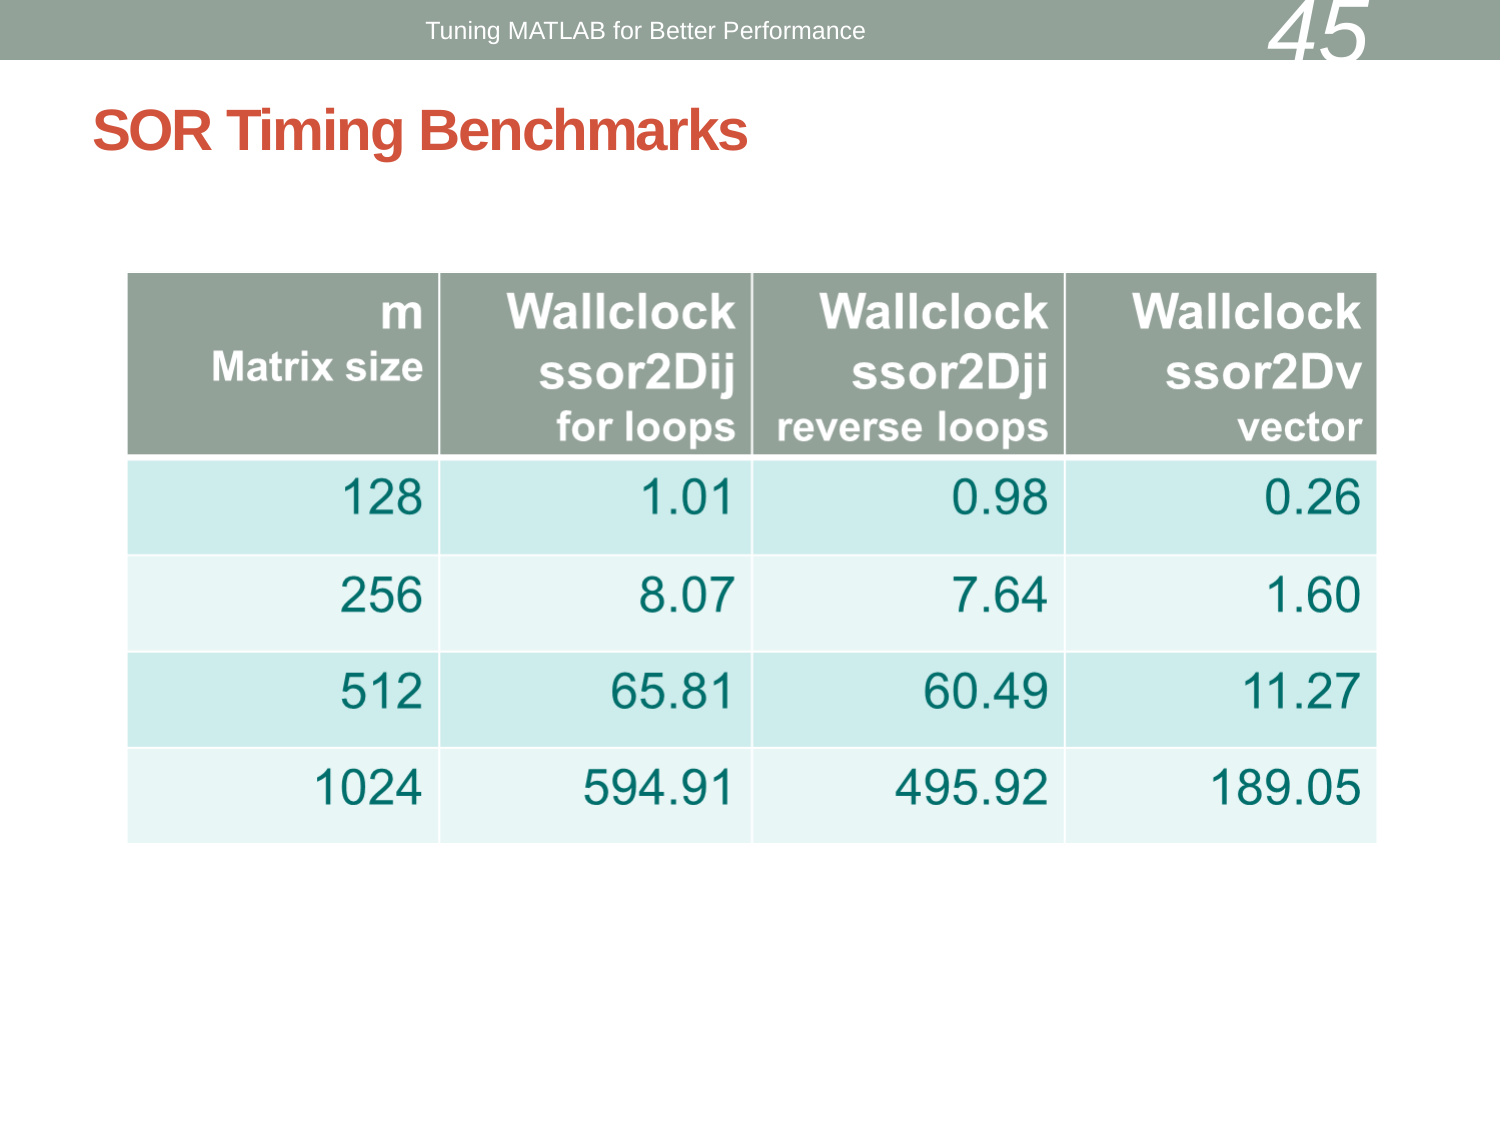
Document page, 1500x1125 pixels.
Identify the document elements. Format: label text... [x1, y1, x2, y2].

title SOR Timing Benchmarks [77, 66, 1357, 188]
slide_number [1252, 0, 1428, 54]
picture [126, 265, 1378, 847]
footer Tuning MATLAB for Better Performance [410, 3, 1086, 57]
